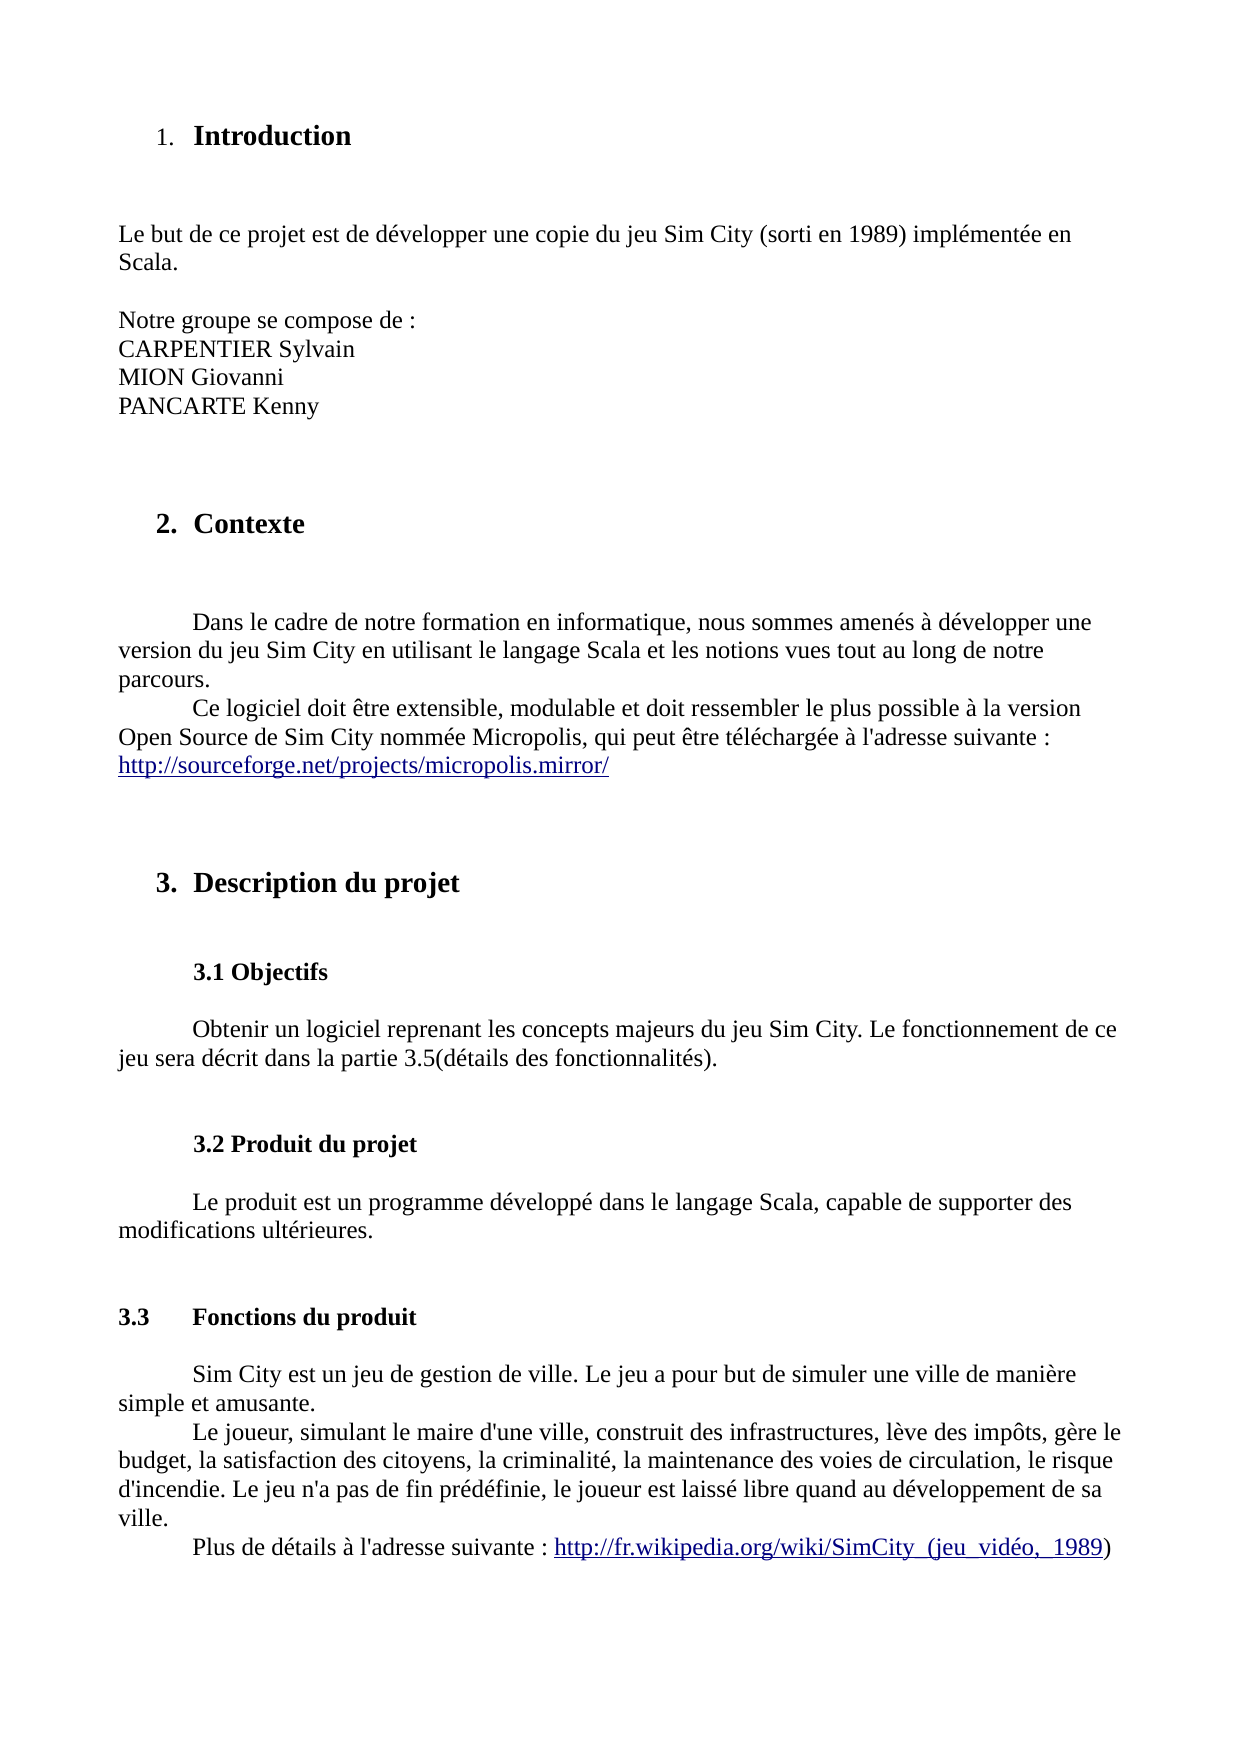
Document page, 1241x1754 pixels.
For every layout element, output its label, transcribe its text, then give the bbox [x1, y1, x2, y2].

list Introduction [156, 118, 1122, 152]
text Le joueur, simulant le maire d'une ville, construit des infrastructures, lève des impôts, gère le budget, la satisfaction des citoyens, la criminalité, la maintenance des voies de circulation, le risque d'incendie. Le jeu n'a pas de fin prédéfinie, le joueur est laissé libre quand au développement de sa ville. [118, 1417, 1122, 1532]
text CARPENTIER Sylvain [118, 334, 1122, 362]
list Produit du projet [193, 1129, 1122, 1158]
text MION Giovanni [118, 362, 1122, 391]
text Obtenir un logiciel reprenant les concepts majeurs du jeu Sim City. Le fonctionnement de ce jeu sera décrit dans la partie 3.5(détails des fonctionnalités). [118, 1014, 1122, 1072]
text Sim City est un jeu de gestion de ville. Le jeu a pour but de simuler une ville de manière simple et amusante. [118, 1359, 1122, 1417]
list Objectifs [193, 957, 1122, 985]
text Dans le cadre de notre formation en informatique, nous sommes amenés à développer une version du jeu Sim City en utilisant le langage Scala et les notions vues tout au long de notre parcours. [118, 607, 1122, 693]
list Contexte [156, 506, 1122, 540]
list Description du projet [156, 866, 1122, 899]
text Le produit est un programme développé dans le langage Scala, capable de supporter des modifications ultérieures. [118, 1187, 1122, 1244]
text PANCARTE Kenny [118, 391, 1122, 420]
text Le but de ce projet est de développer une copie du jeu Sim City (sorti en 1989) implémentée en Scala. [118, 219, 1122, 276]
text Plus de détails à l'adresse suivante : http://fr.wikipedia.org/wiki/SimCity_(jeu_vidéo,_1989) [118, 1532, 1122, 1560]
text Ce logiciel doit être extensible, modulable et doit ressembler le plus possible à la version Open Source de Sim City nommée Micropolis, qui peut être téléchargée à l'adresse suivante : http://sourceforge.net/projects/micropolis.mirror/ [118, 693, 1122, 779]
text Notre groupe se compose de : [118, 305, 1122, 334]
text 3.3 Fonctions du produit [118, 1302, 1122, 1330]
